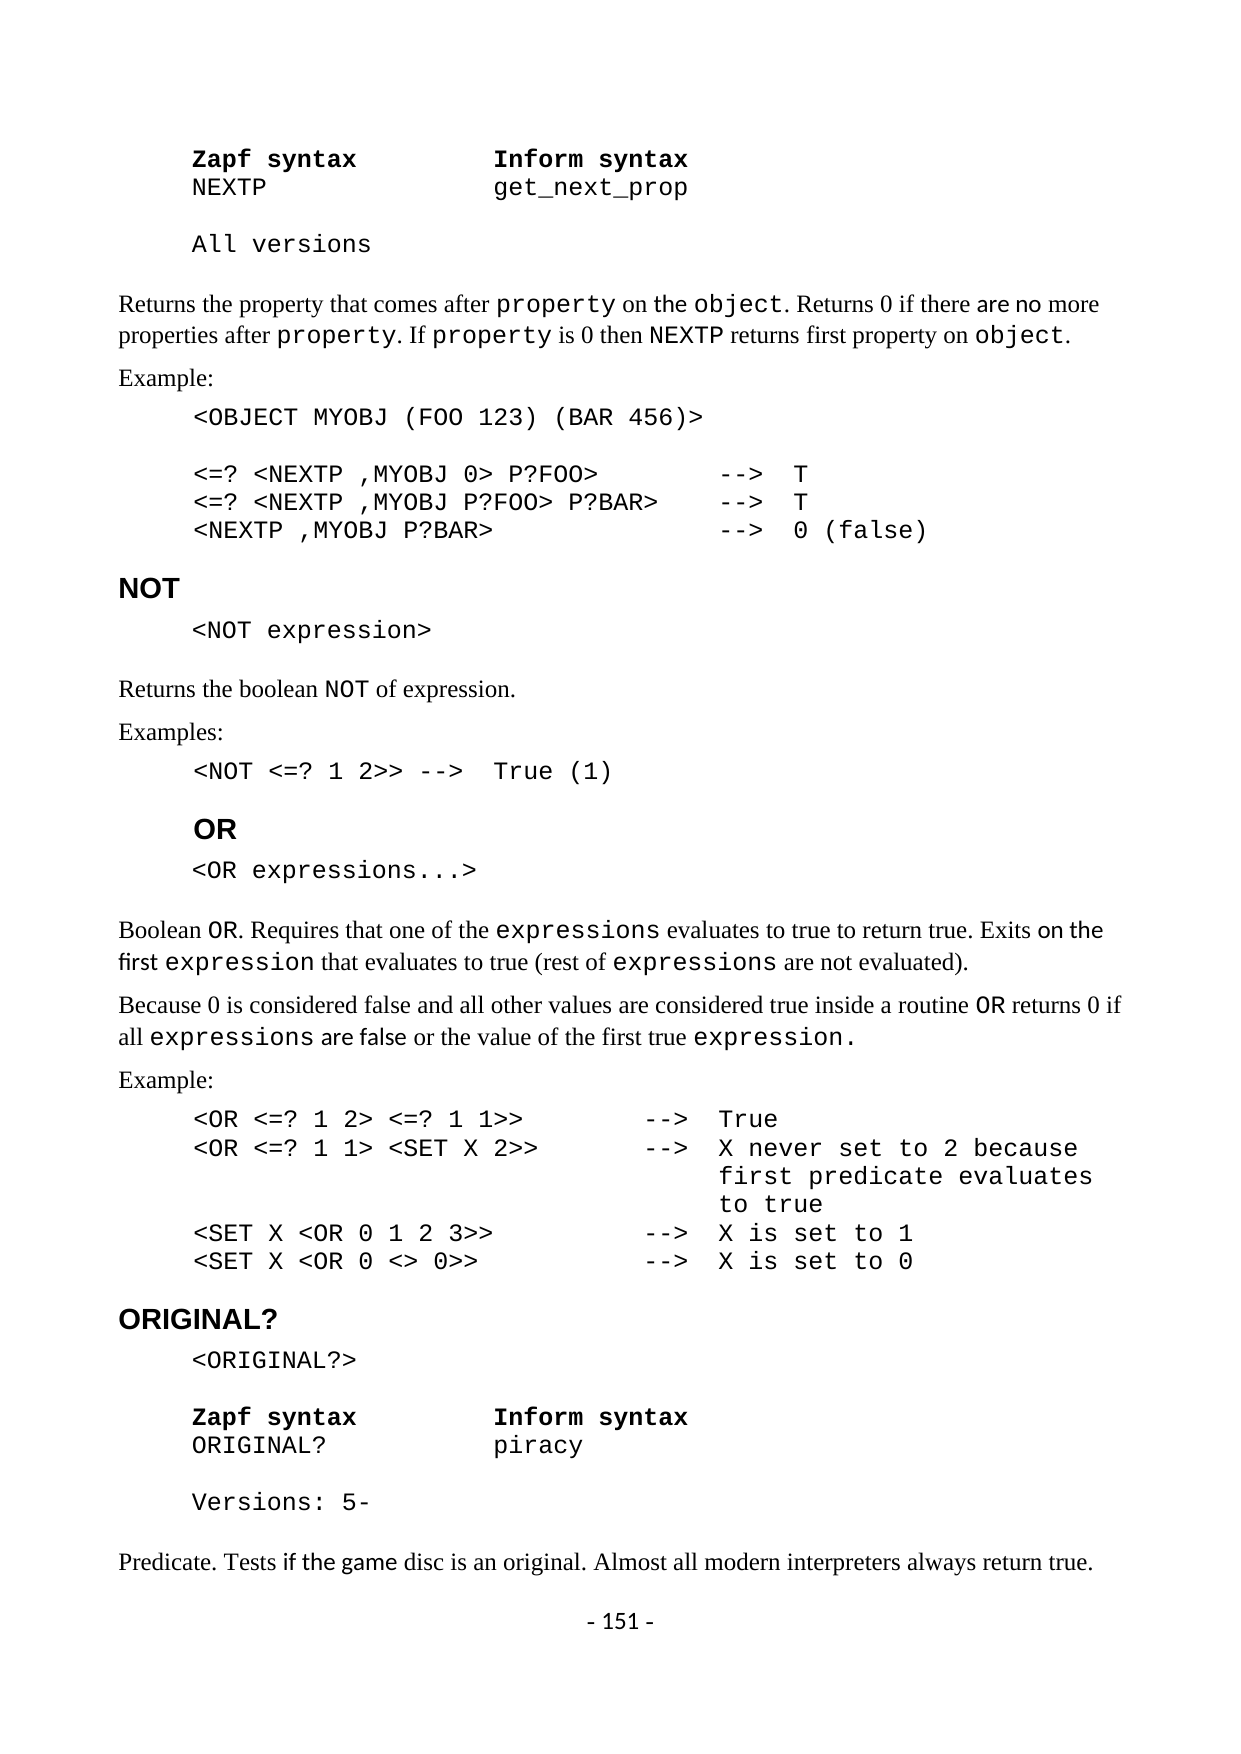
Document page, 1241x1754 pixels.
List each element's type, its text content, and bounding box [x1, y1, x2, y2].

text Example: [118, 1066, 1122, 1094]
text <OBJECT MYOBJ (FOO 123) (BAR 456)> <=? <NEXTP ,MYOBJ 0> P?FOO> --> T <=? <NEXTP ,MYOBJ P?FOO> P?BAR> --> T <NEXTP ,MYOBJ P?BAR> --> 0 (false) [118, 404, 1122, 546]
text Versions: 5- [192, 1489, 1122, 1518]
text <OR expressions...> [192, 858, 1122, 886]
text <ORIGINAL?> [192, 1348, 1122, 1376]
text Returns the property that comes after property on the object. Returns 0 if there are no more properties after property. If property is 0 then NEXTP returns first property on object. [118, 288, 1122, 351]
text Examples: [118, 717, 1122, 746]
text Returns the boolean NOT of expression. [118, 674, 1122, 705]
text Predicate. Tests if the game disc is an original. Almost all modern interpreters always return true. [118, 1546, 1122, 1577]
text <OR <=? 1 2> <=? 1 1>> --> True <OR <=? 1 1> <SET X 2>> --> X never set to 2 because first predicate evaluates to true <SET X <OR 0 1 2 3>> --> X is set to 1 <SET X <OR 0 <> 0>> --> X is set to 0 [118, 1107, 1122, 1277]
text <NOT <=? 1 2>> --> True (1) [118, 758, 1122, 787]
subtitle NOT [43, 571, 1122, 605]
text Zapf syntax Inform syntax [192, 146, 1122, 175]
subtitle ORIGINAL? [43, 1302, 1122, 1335]
text Boolean OR. Requires that one of the expressions evaluates to true to return true. Exits on the first expression that evaluates to true (rest of expressions are not evaluated). [118, 914, 1122, 978]
text Zapf syntax Inform syntax [192, 1404, 1122, 1433]
text ORIGINAL? piracy [192, 1433, 1122, 1461]
text Because 0 is considered false and all other values are considered true inside a routine OR returns 0 if all expressions are false or the value of the first true expression. [118, 991, 1122, 1053]
text NEXTP get_next_prop [192, 175, 1122, 203]
subtitle OR [118, 812, 1122, 845]
text <NOT expression> [192, 617, 1122, 646]
text All versions [192, 231, 1122, 260]
text Example: [118, 363, 1122, 392]
